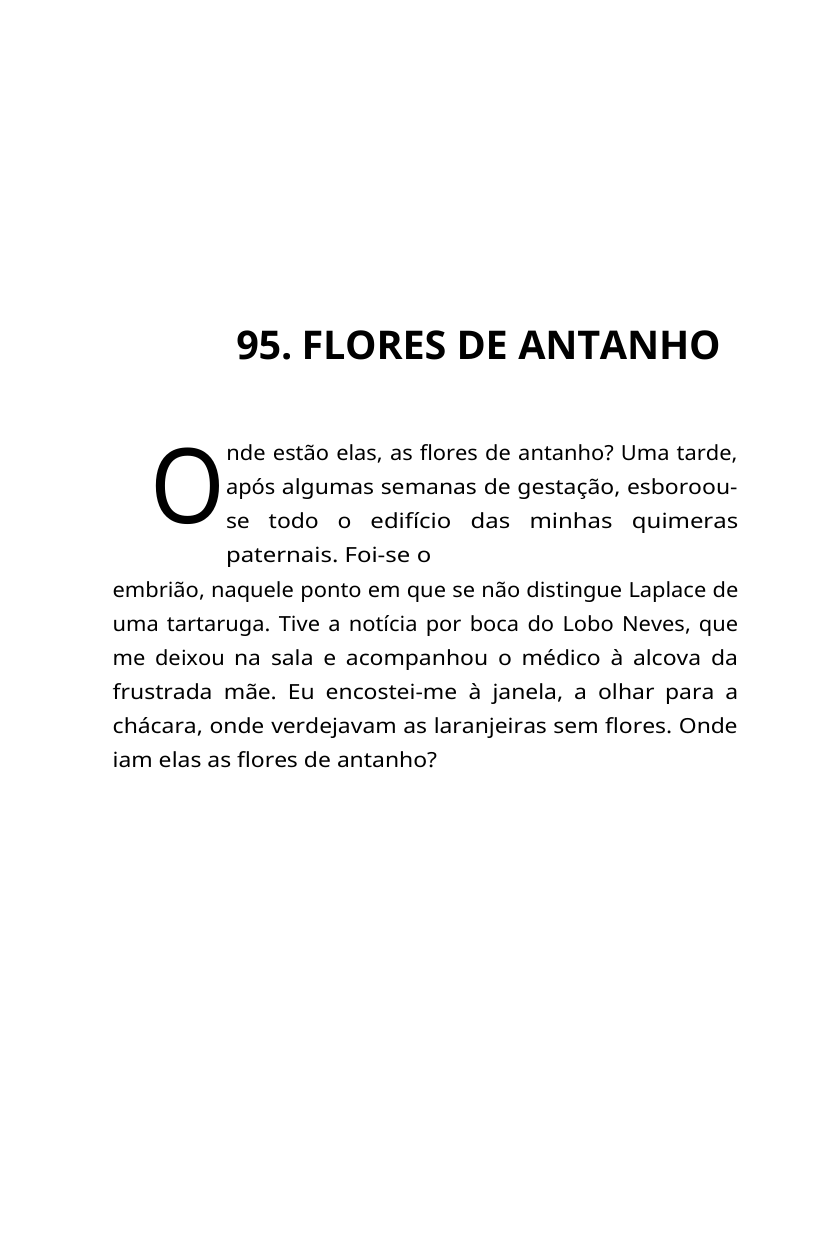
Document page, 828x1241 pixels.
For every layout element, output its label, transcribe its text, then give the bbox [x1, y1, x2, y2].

text O [150, 421, 226, 550]
subtitle FLORES DE ANTANHO [236, 317, 787, 371]
text embrião, naquele ponto em que se não distingue Laplace de uma tartaruga. Tive a notícia por boca do Lobo Neves, que me deixou na sala e acompanhou o médico à alcova da frustrada mãe. Eu encostei-me à janela, a olhar para a chácara, onde verdejavam as laranjeiras sem flores. Onde iam elas as flores de antanho? [112, 575, 738, 773]
text nde estão elas, as flores de antanho? Uma tarde, após algumas semanas de gestação, esboroou-se todo o edifício das minhas quimeras paternais. Foi-se o [226, 438, 738, 569]
